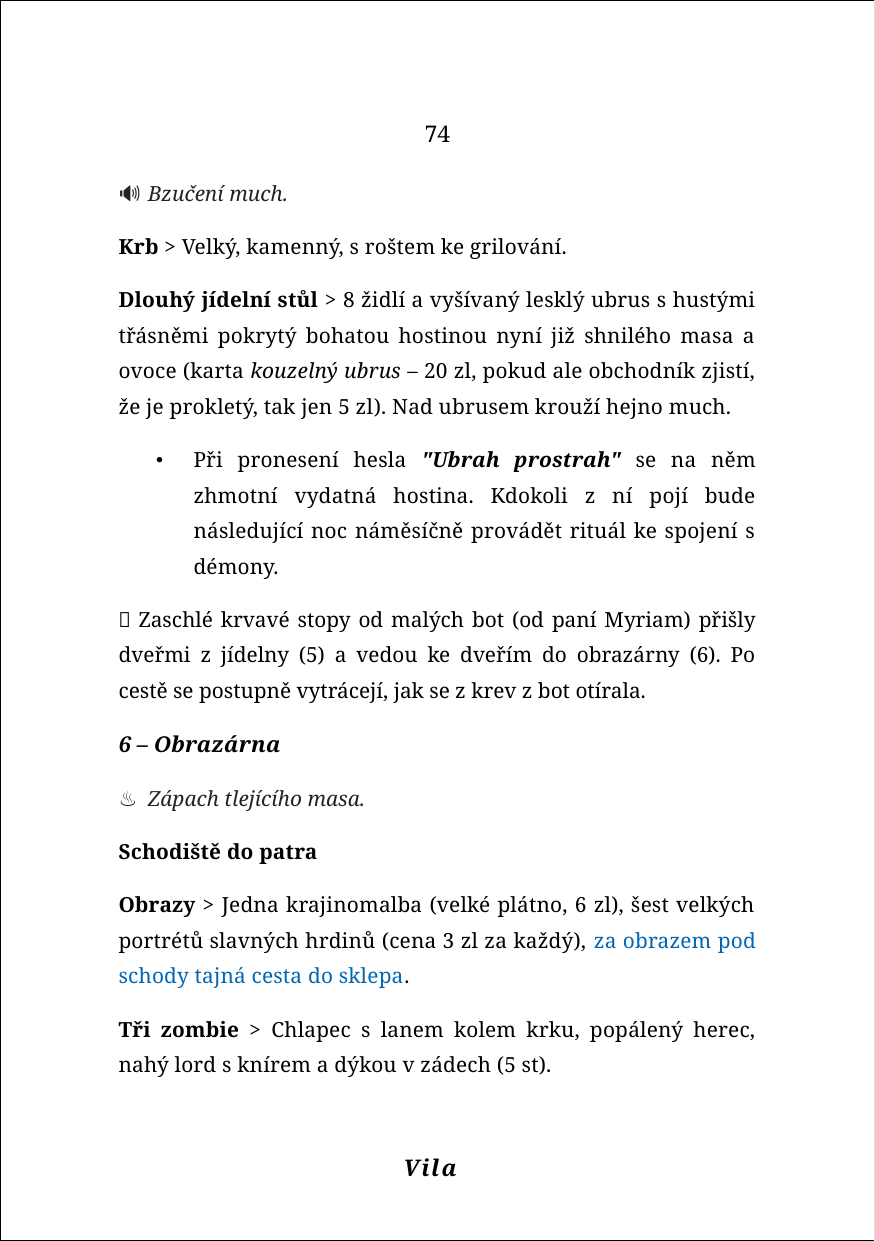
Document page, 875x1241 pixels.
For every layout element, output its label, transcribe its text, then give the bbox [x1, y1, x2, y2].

text 👣 Zaschlé krvavé stopy od malých bot (od paní Myriam) přišly dveřmi z jídelny (5) a vedou ke dveřím do obrazárny (6). Po cestě se postupně vytrácejí, jak se z krev z bot otírala. [118, 605, 756, 704]
text Obrazy > Jedna krajinomalba (velké plátno, 6 zl), šest velkých portrétů slavných hrdinů (cena 3 zl za každý), za obrazem pod schody tajná cesta do sklepa. [118, 891, 756, 990]
text Krb > Velký, kamenný, s roštem ke grilování. [118, 232, 756, 261]
text Schodiště do patra [118, 837, 756, 866]
text Tři zombie > Chlapec s lanem kolem krku, popálený herec, nahý lord s knírem a dýkou v zádech (5 st). [118, 1015, 756, 1079]
text 🔊 Bzučení much. [118, 179, 756, 207]
text Dlouhý jídelní stůl > 8 židlí a vyšívaný lesklý ubrus s hustými třásněmi pokrytý bohatou hostinou nyní již shnilého masa a ovoce (karta kouzelný ubrus – 20 zl, pokud ale obchodník zjistí, že je prokletý, tak jen 5 zl). Nad ubrusem krouží hejno much. [118, 285, 756, 420]
list Při pronesení hesla "Ubrah prostrah" se na něm zhmotní vydatná hostina. Kdokoli z ní pojí bude následující noc náměsíčně provádět rituál ke spojení s démony. [156, 445, 756, 580]
text 6 – Obrazárna [118, 729, 756, 759]
text ♨ Zápach tlejícího masa. [118, 784, 756, 813]
